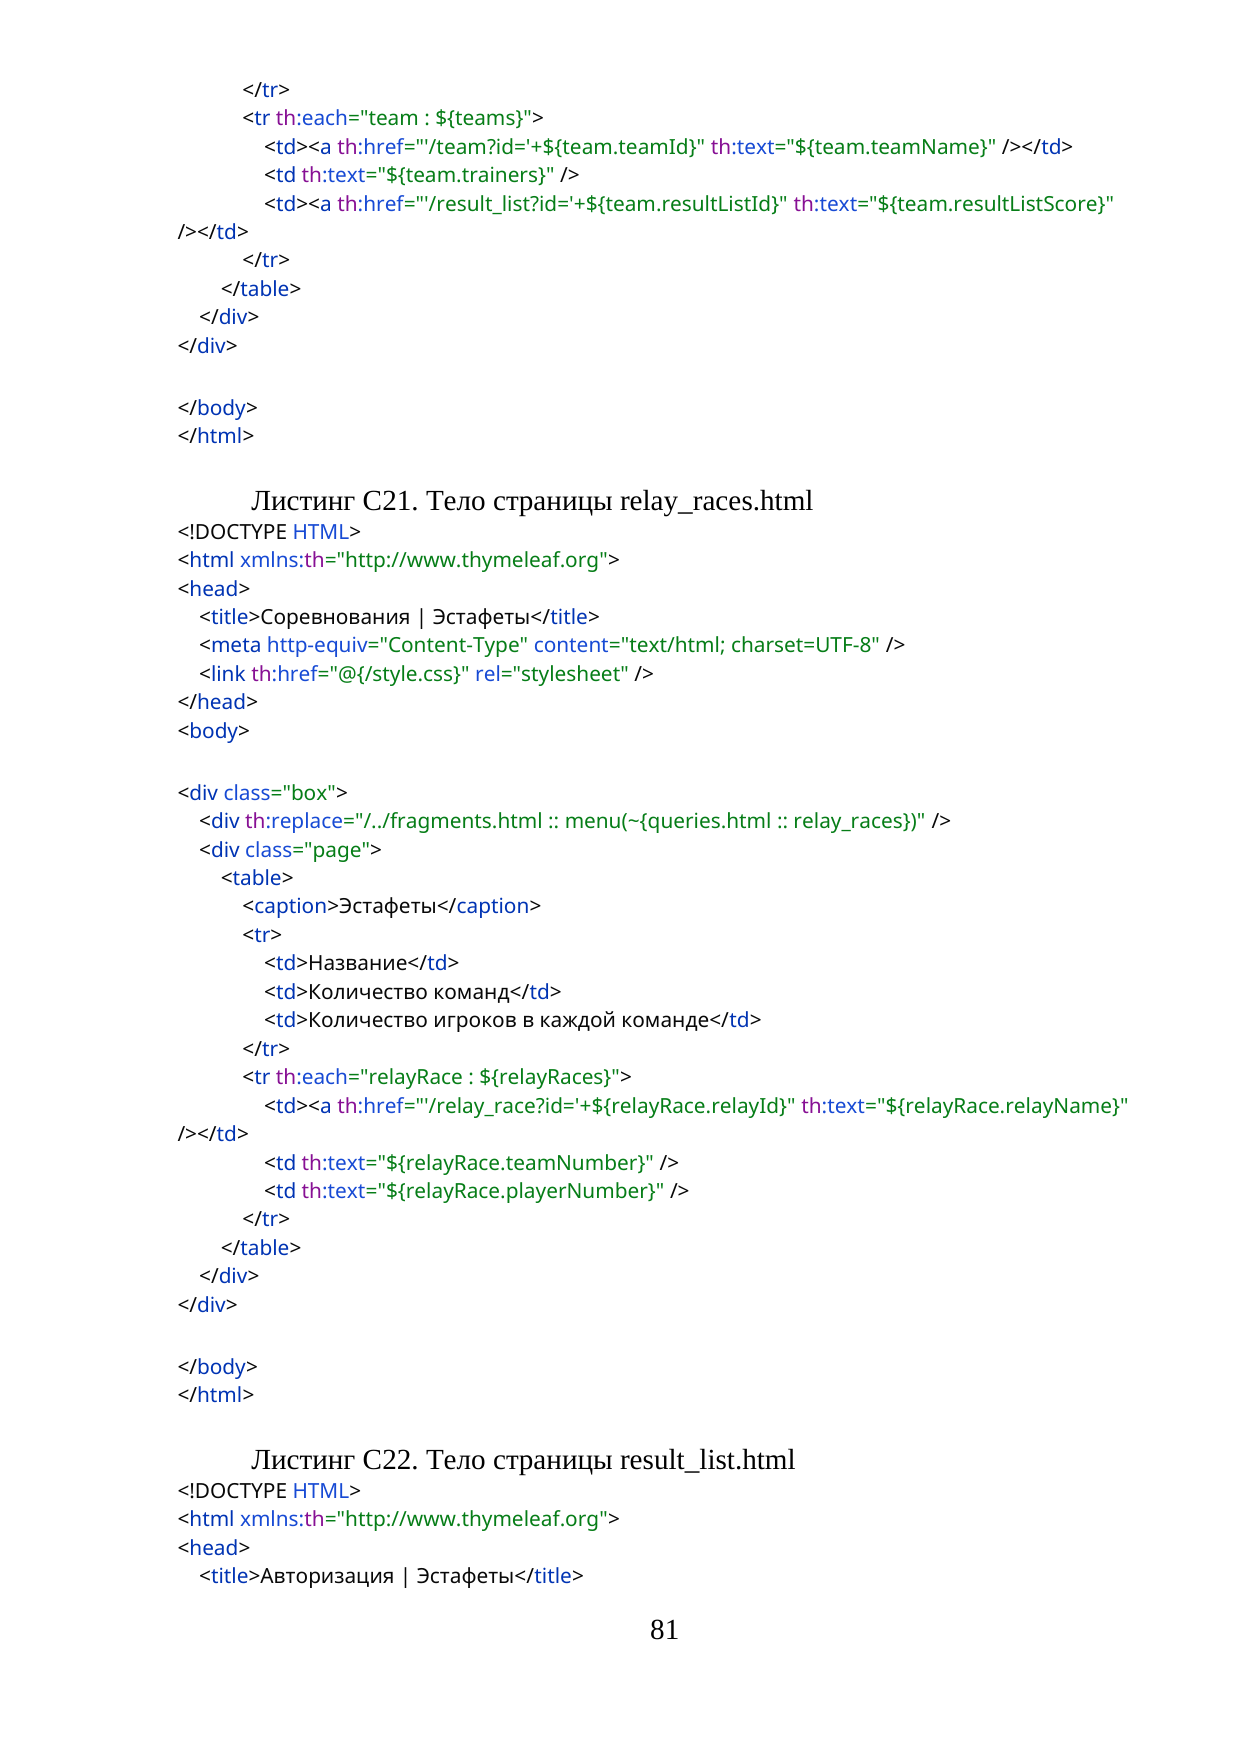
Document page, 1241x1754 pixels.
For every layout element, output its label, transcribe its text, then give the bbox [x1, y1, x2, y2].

text Листинг C21. Тело страницы relay_races.html [177, 483, 1152, 517]
text <!DOCTYPE HTML> <html xmlns:th="http://www.thymeleaf.org"> <head> <title>Авторизация | Эстафеты</title> [177, 1476, 1152, 1589]
text </tr> <tr th:each="team : ${teams}"> <td><a th:href="'/team?id='+${team.teamId}" th:text="${team.teamName}" /></td> <td th:text="${team.trainers}" /> <td><a th:href="'/result_list?id='+${team.resultListId}" th:text="${team.resultListScore}" /></td> </tr> </table> </div> </div> </body> </html> [177, 75, 1152, 450]
text <!DOCTYPE HTML> <html xmlns:th="http://www.thymeleaf.org"> <head> <title>Соревнования | Эстафеты</title> <meta http-equiv="Content-Type" content="text/html; charset=UTF-8" /> <link th:href="@{/style.css}" rel="stylesheet" /> </head> <body> <div class="box"> <div th:replace="/../fragments.html :: menu(~{queries.html :: relay_races})" /> <div class="page"> <table> <caption>Эстафеты</caption> <tr> <td>Название</td> <td>Количество команд</td> <td>Количество игроков в каждой команде</td> </tr> <tr th:each="relayRace : ${relayRaces}"> <td><a th:href="'/relay_race?id='+${relayRace.relayId}" th:text="${relayRace.relayName}" /></td> <td th:text="${relayRace.teamNumber}" /> <td th:text="${relayRace.playerNumber}" /> </tr> </table> </div> </div> </body> </html> [177, 517, 1152, 1409]
text Листинг C22. Тело страницы result_list.html [177, 1442, 1152, 1476]
